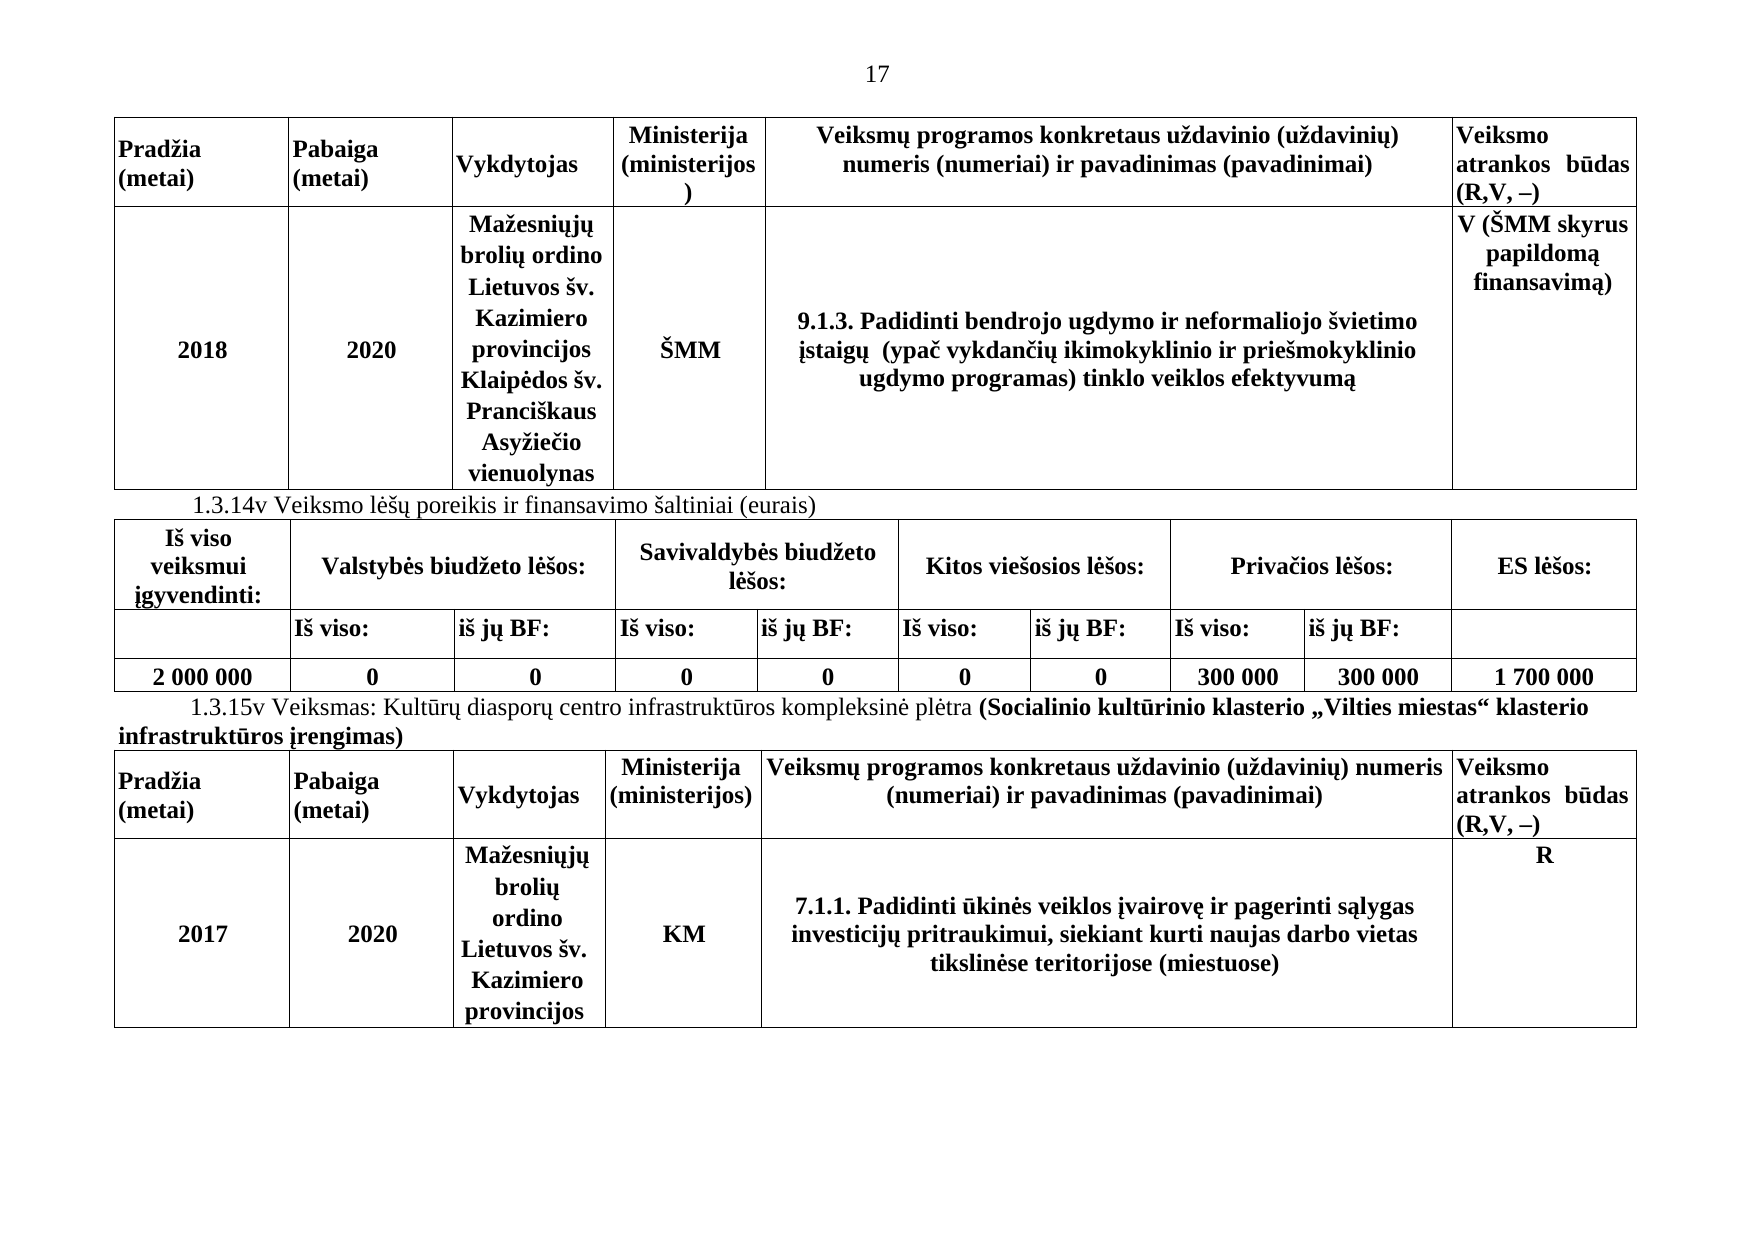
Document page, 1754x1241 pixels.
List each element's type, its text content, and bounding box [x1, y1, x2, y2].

table_header Savivaldybės biudžeto lėšos: [616, 520, 898, 609]
table_cell iš jų BF: [1031, 610, 1170, 658]
table_header Pradžia (metai) [115, 751, 289, 838]
table_header Ministerija (ministerijos) [614, 118, 765, 206]
table_header Iš viso veiksmui įgyvendinti: [115, 520, 290, 609]
table_header Veiksmo atrankos būdas (R,V, –) [1453, 751, 1636, 838]
table_cell 9.1.3. Padidinti bendrojo ugdymo ir neformaliojo švietimo įstaigų (ypač vykdančių ikimokyklinio ir priešmokyklinio ugdymo programas) tinklo veiklos efektyvumą [766, 207, 1452, 489]
table_cell 1 700 000 [1452, 659, 1636, 691]
table_cell 7.1.1. Padidinti ūkinės veiklos įvairovę ir pagerinti sąlygas investicijų pritraukimui, siekiant kurti naujas darbo vietas tikslinėse teritorijose (miestuose) [762, 839, 1452, 1027]
table_cell 2018 [115, 207, 288, 489]
table_cell ŠMM [614, 207, 765, 489]
table_cell 0 [758, 659, 898, 691]
table_header Veiksmų programos konkretaus uždavinio (uždavinių) numeris (numeriai) ir pavadinimas (pavadinimai) [766, 118, 1452, 206]
table_header ES lėšos: [1452, 520, 1636, 609]
table_header Valstybės biudžeto lėšos: [291, 520, 615, 609]
table_cell iš jų BF: [758, 610, 898, 658]
table_cell 300 000 [1305, 659, 1451, 691]
table_cell 0 [455, 659, 615, 691]
table_header Privačios lėšos: [1171, 520, 1451, 609]
table_cell Iš viso: [899, 610, 1030, 658]
table_cell Iš viso: [291, 610, 454, 658]
table_cell Mažesniųjų brolių ordino Lietuvos šv. Kazimiero provincijos Klaipėdos šv. Pranciškaus Asyžiečio vienuolynas [453, 207, 613, 489]
table_cell iš jų BF: [455, 610, 615, 658]
text 1.3.15v Veiksmas: Kultūrų diasporų centro infrastruktūros kompleksinė plėtra (Socialinio kultūrinio klasterio „Vilties miestas“ klasterio infrastruktūros įrengimas) [118, 692, 1636, 749]
table_cell 0 [291, 659, 454, 691]
table_cell 300 000 [1171, 659, 1304, 691]
table_header Veiksmo atrankos būdas (R,V, –) [1453, 118, 1636, 206]
table_cell 0 [899, 659, 1030, 691]
table_cell KM [606, 839, 761, 1027]
table_cell Mažesniųjų brolių ordino Lietuvos šv. Kazimiero provincijos [454, 839, 605, 1027]
table_header Pabaiga (metai) [289, 118, 452, 206]
table_cell iš jų BF: [1305, 610, 1451, 658]
text 1.3.14v Veiksmo lėšų poreikis ir finansavimo šaltiniai (eurais) [118, 490, 1636, 519]
table_cell [115, 610, 290, 658]
table_cell 2017 [115, 839, 289, 1027]
table_cell Iš viso: [1171, 610, 1304, 658]
table_header Pabaiga (metai) [290, 751, 453, 838]
table_cell Iš viso: [616, 610, 757, 658]
table_cell R [1453, 839, 1636, 1027]
table_cell 2020 [289, 207, 452, 489]
table_header Veiksmų programos konkretaus uždavinio (uždavinių) numeris (numeriai) ir pavadinimas (pavadinimai) [762, 751, 1452, 838]
table_cell [1452, 610, 1636, 658]
table_cell 2 000 000 [115, 659, 290, 691]
table_header Pradžia (metai) [115, 118, 288, 206]
table_cell 0 [1031, 659, 1170, 691]
table_cell 0 [616, 659, 757, 691]
table_cell V (ŠMM skyrus papildomą finansavimą) [1453, 207, 1636, 489]
table_cell 2020 [290, 839, 453, 1027]
table_header Ministerija (ministerijos) [606, 751, 761, 838]
table_header Kitos viešosios lėšos: [899, 520, 1170, 609]
table_header Vykdytojas [454, 751, 605, 838]
table_header Vykdytojas [453, 118, 613, 206]
